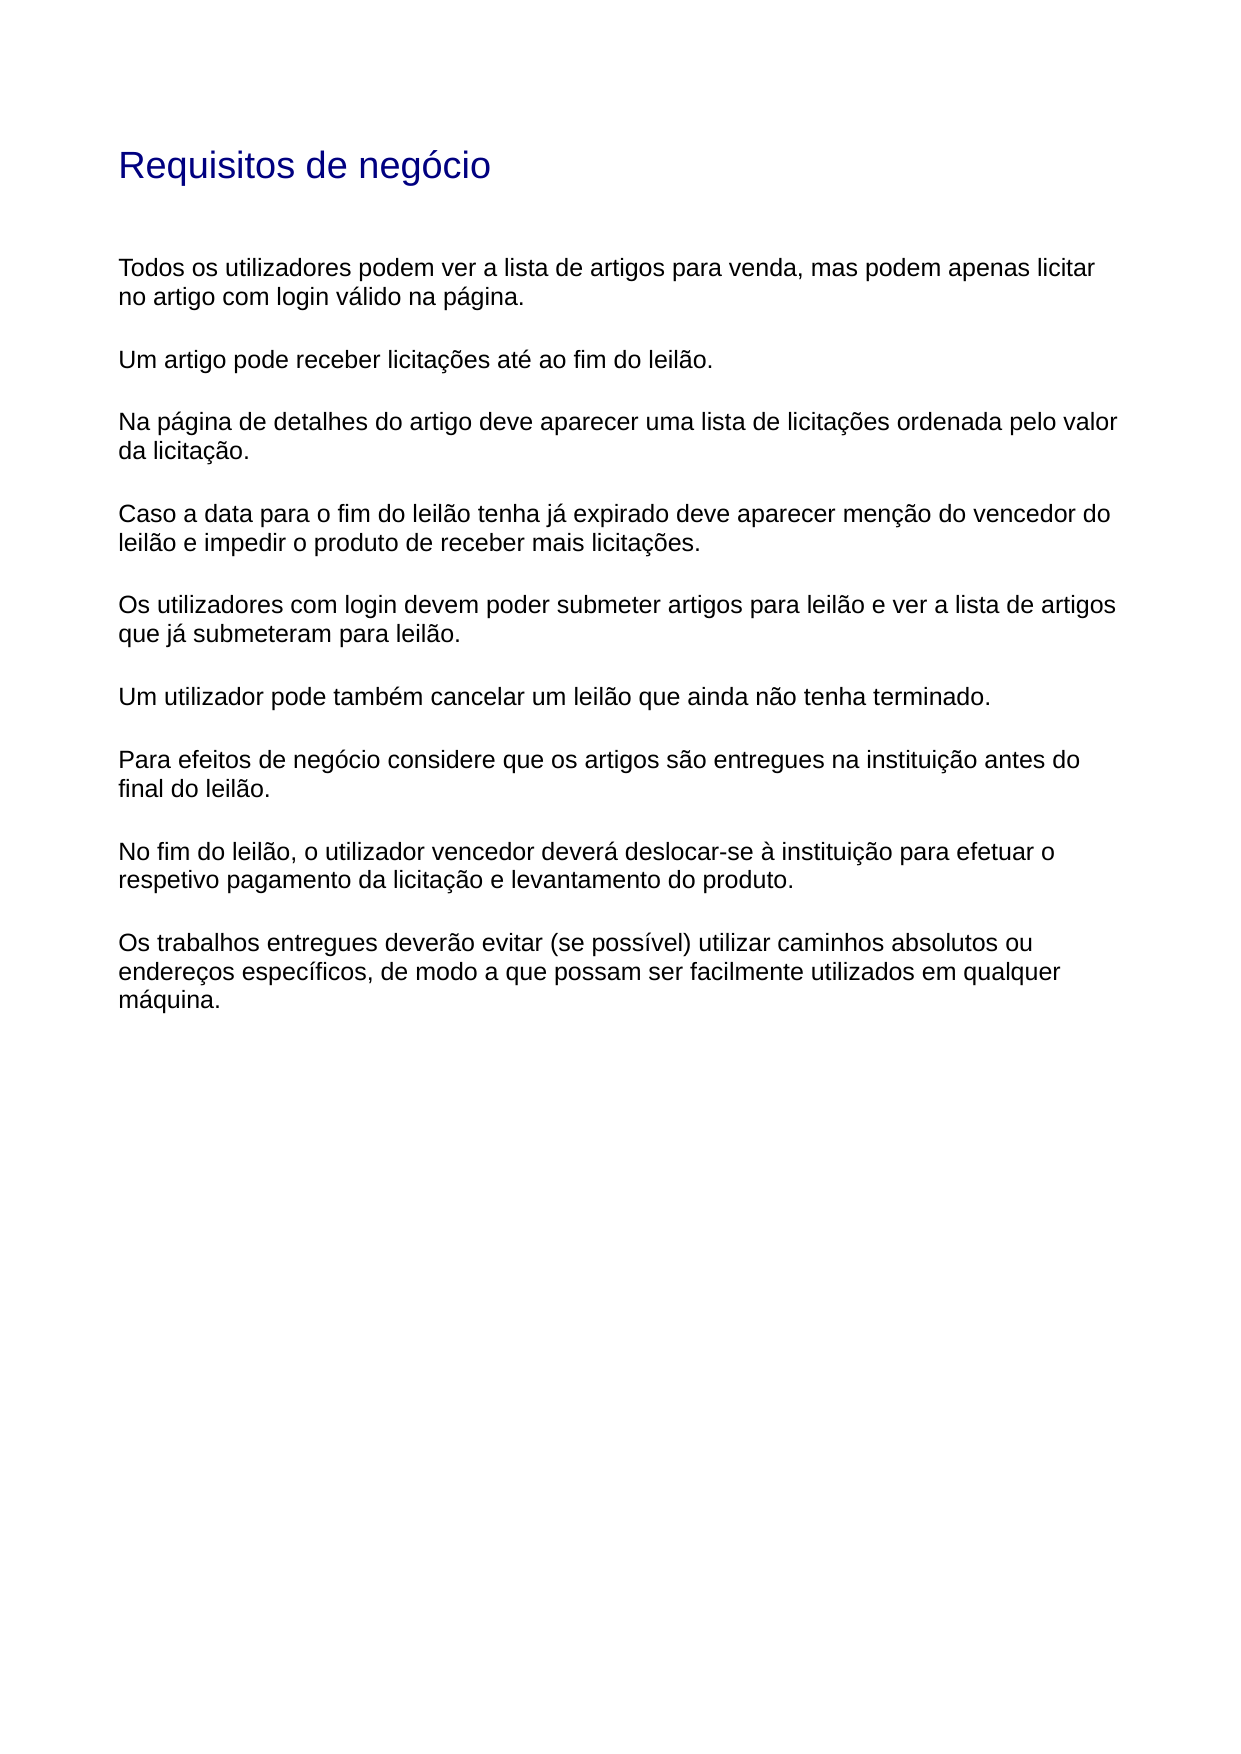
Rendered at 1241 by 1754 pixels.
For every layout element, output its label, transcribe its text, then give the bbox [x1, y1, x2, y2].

text Os trabalhos entregues deverão evitar (se possível) utilizar caminhos absolutos ou endereços específicos, de modo a que possam ser facilmente utilizados em qualquer máquina. [118, 928, 1122, 1014]
text No fim do leilão, o utilizador vencedor deverá deslocar-se à instituição para efetuar o respetivo pagamento da licitação e levantamento do produto. [118, 836, 1122, 894]
text Um utilizador pode também cancelar um leilão que ainda não tenha terminado. [118, 682, 1122, 711]
text Todos os utilizadores podem ver a lista de artigos para venda, mas podem apenas licitar no artigo com login válido na página. [118, 253, 1122, 311]
text Um artigo pode receber licitações até ao fim do leilão. [118, 344, 1122, 373]
text Os utilizadores com login devem poder submeter artigos para leilão e ver a lista de artigos que já submeteram para leilão. [118, 591, 1122, 648]
text Caso a data para o fim do leilão tenha já expirado deve aparecer menção do vencedor do leilão e impedir o produto de receber mais licitações. [118, 499, 1122, 556]
text Para efeitos de negócio considere que os artigos são entregues na instituição antes do final do leilão. [118, 745, 1122, 802]
subtitle Requisitos de negócio [118, 143, 1122, 187]
text Na página de detalhes do artigo deve aparecer uma lista de licitações ordenada pelo valor da licitação. [118, 407, 1122, 465]
